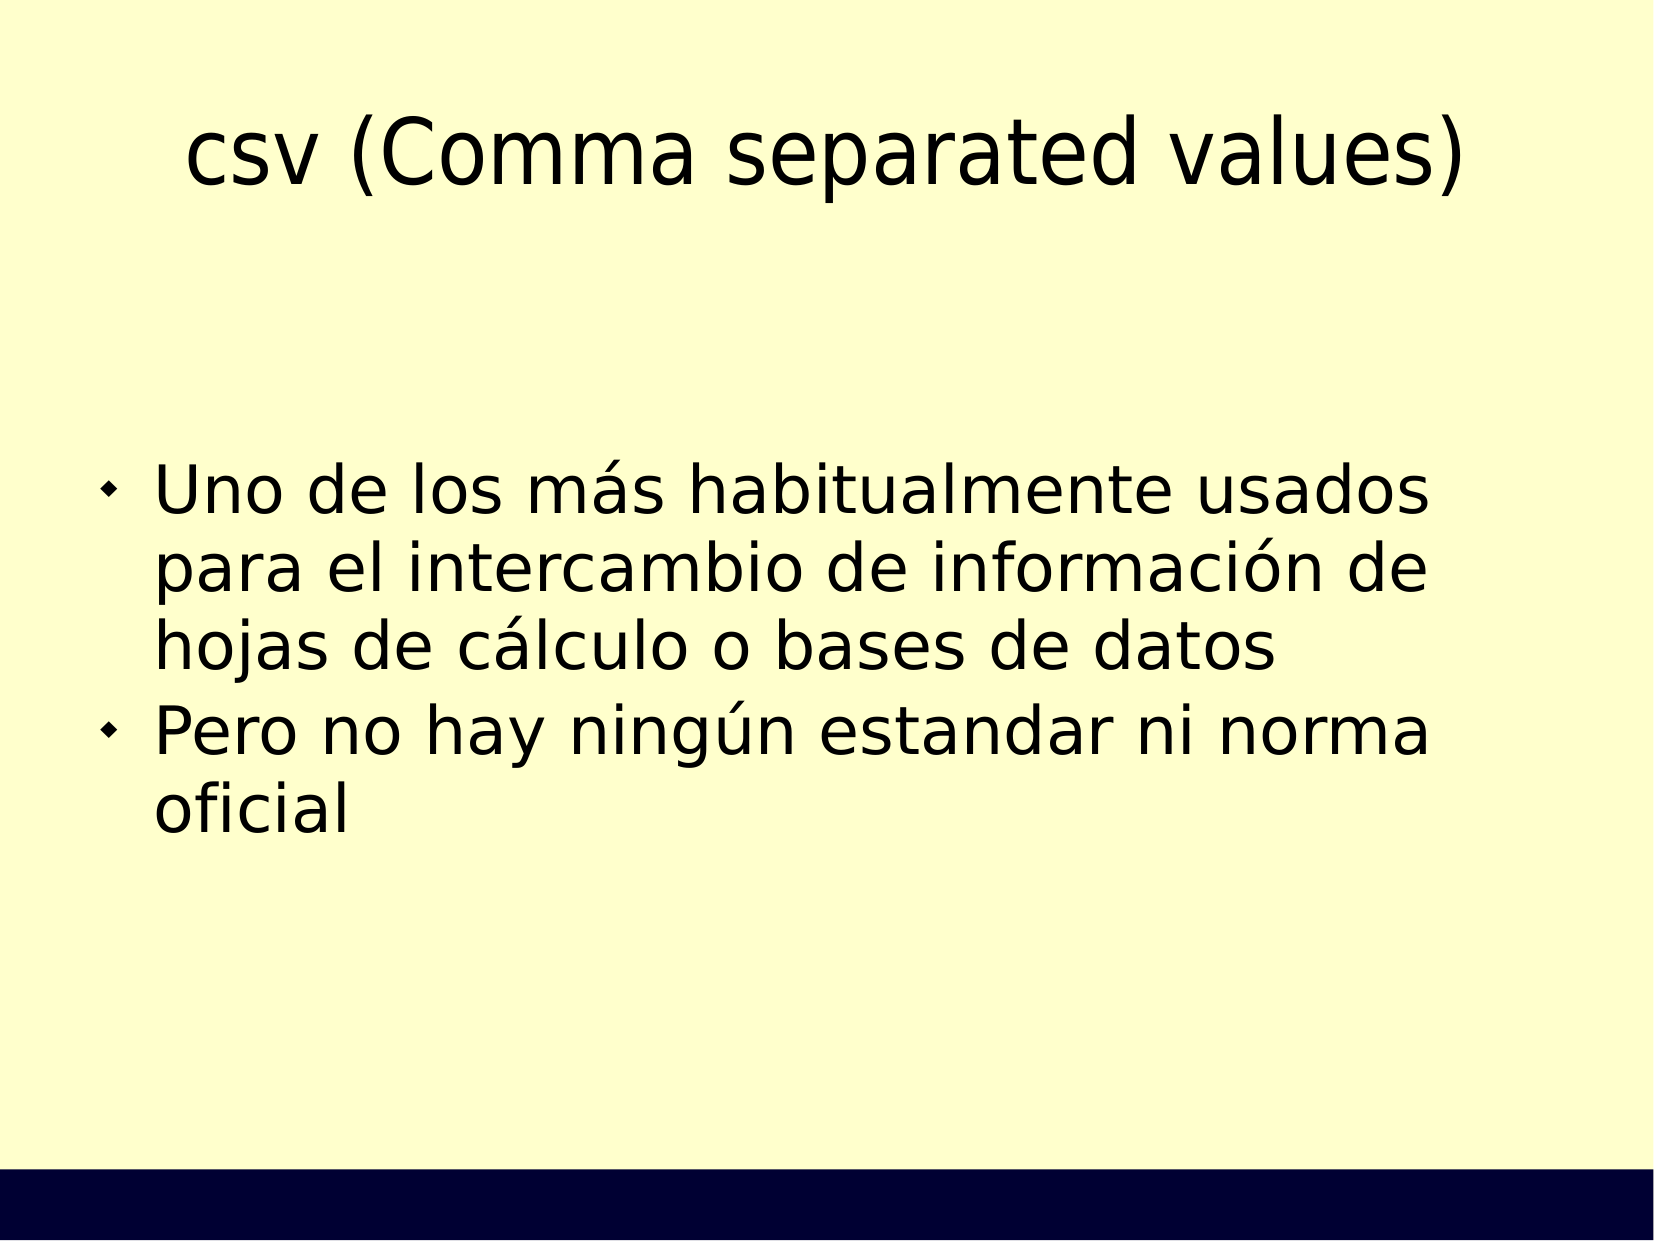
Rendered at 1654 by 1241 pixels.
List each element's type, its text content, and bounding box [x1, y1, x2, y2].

title csv (Comma separated values) [82, 49, 1571, 257]
list Uno de los más habitualmente usados para el intercambio de información de hojas de cálculo o bases de datos Pero no hay ningún estandar ni norma oficial [82, 290, 1538, 1010]
